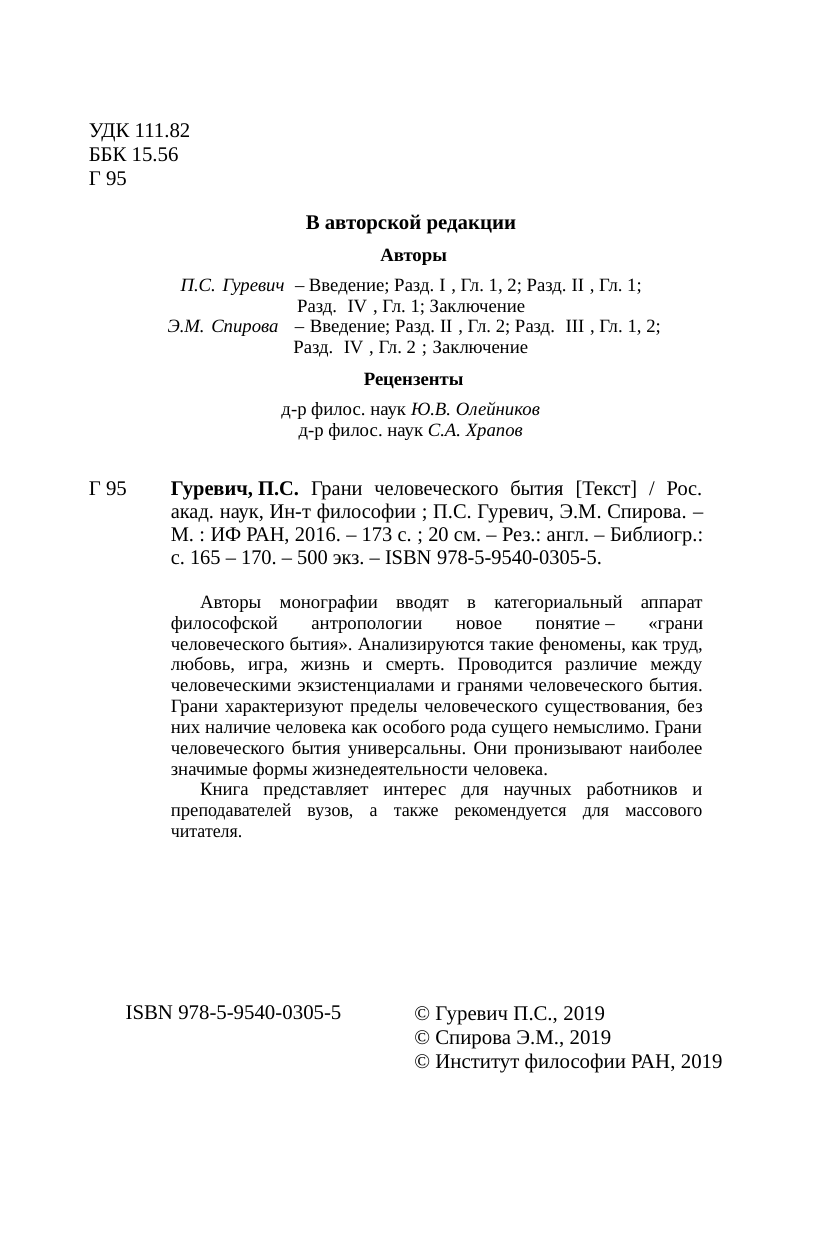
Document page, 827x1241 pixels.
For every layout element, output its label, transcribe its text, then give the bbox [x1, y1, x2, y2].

table_cell © Гуревич П.С., 2019 © Спирова Э.М., 2019 © Институт философии РАН, 2019 [414, 1001, 738, 1078]
table_cell ISBN 978-5-9540-0305-5 [89, 1001, 414, 1078]
table_cell Гуревич, П.С. Грани человеческого бытия [Текст] / Рос. акад. наук, Ин-т философии ; П.С. Гуревич, Э.М. Спирова. – М. : ИФ РАН, 2016. – 173 с. ; 20 см. – Рез.: англ. – Библиогр.: с. 165 – 170. – 500 экз. – ISBN 978-5-9540-0305-5. Авторы монографии вводят в категориальный аппарат философской антропологии новое понятие – «грани человеческого бытия». Анализируются такие феномены, как труд, любовь, игра, жизнь и смерть. Проводится различие между человеческими экзистенциалами и гранями человеческого бытия. Грани характеризуют пределы человеческого существования, без них наличие человека как особого рода сущего немыслимо. Грани человеческого бытия универсальны. Они пронизывают наиболее значимые формы жизнедеятельности человека. Книга представляет интерес для научных работников и преподавателей вузов, а также рекомендуется для массового читателя. [171, 477, 703, 1001]
table_cell В авторской редакции Авторы П.С. Гуревич – Введение; Разд. I , Гл. 1, 2; Разд. II , Гл. 1; Разд. IV , Гл. 1; Заключение Э.М. Спирова – Введение; Разд. II , Гл. 2; Разд. III , Гл. 1, 2; Разд. IV , Гл. 2 ; Заключение Рецензенты д-р филос. наук Ю.В. Олейников д-р филос. наук С.А. Храпов [89, 190, 738, 477]
table_cell Г 95 [89, 477, 171, 1001]
table_cell [703, 477, 738, 1001]
table_header УДК 111.82 ББК 15.56 Г 95 [89, 118, 738, 190]
